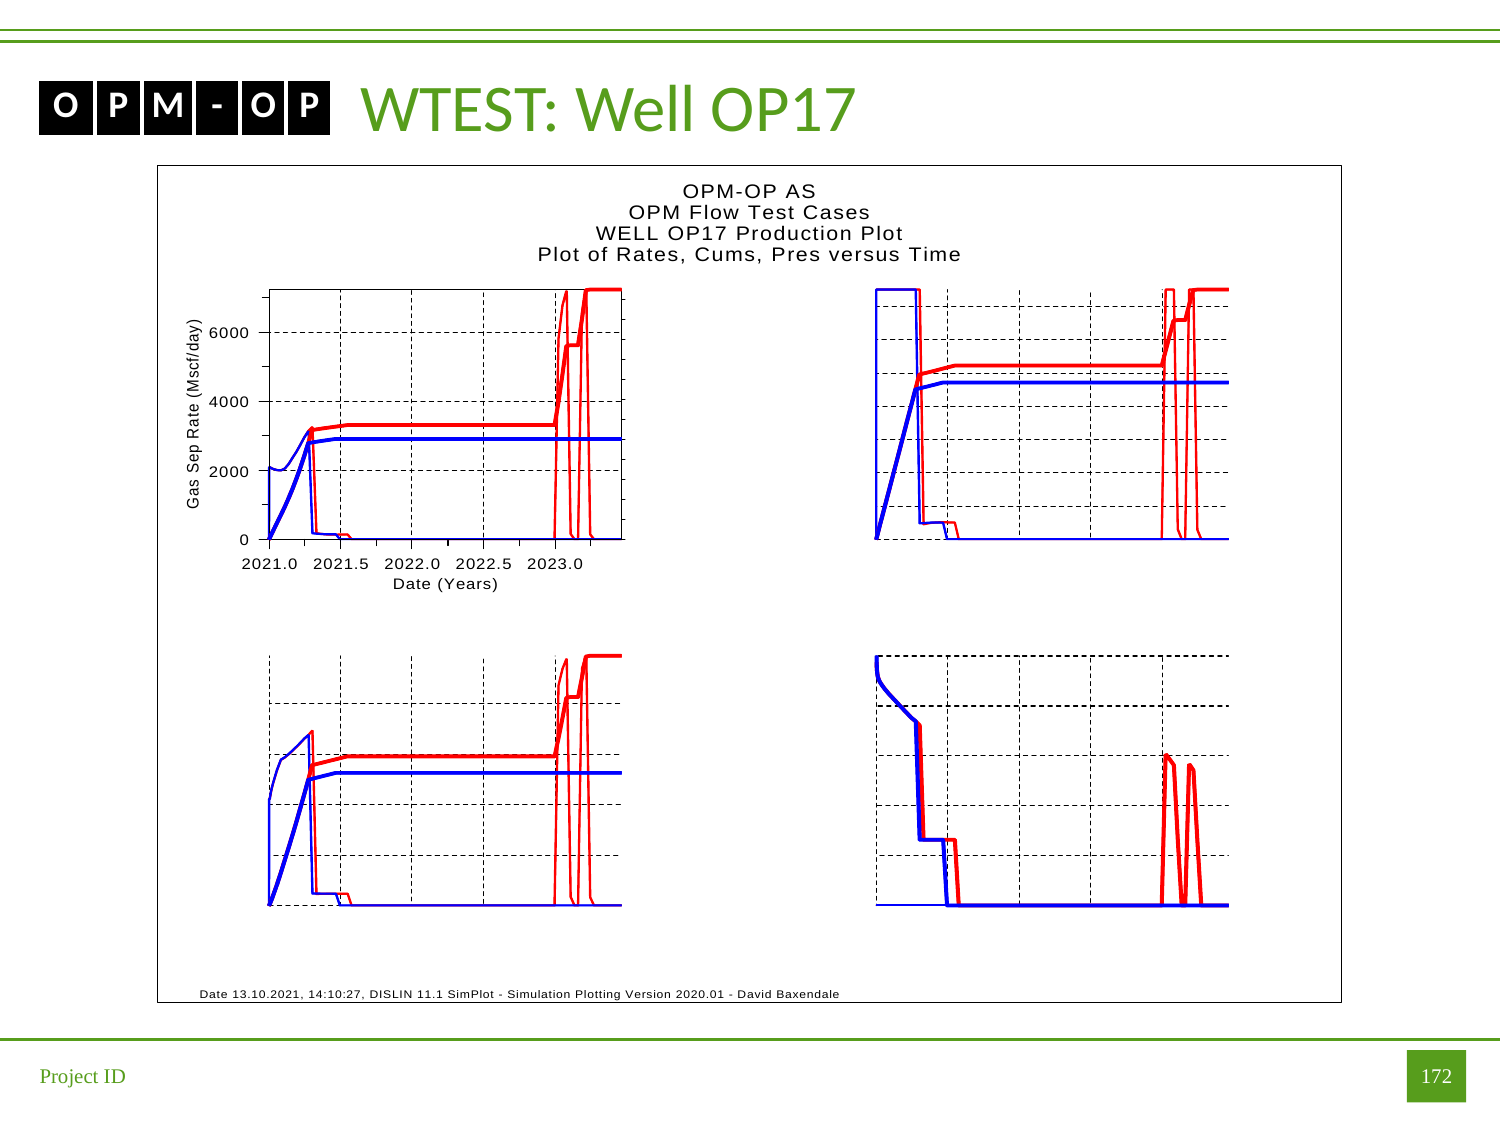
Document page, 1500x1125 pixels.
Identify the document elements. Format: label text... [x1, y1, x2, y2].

picture [157, 165, 1343, 1004]
title WTEST: well OP17 [360, 77, 1425, 153]
